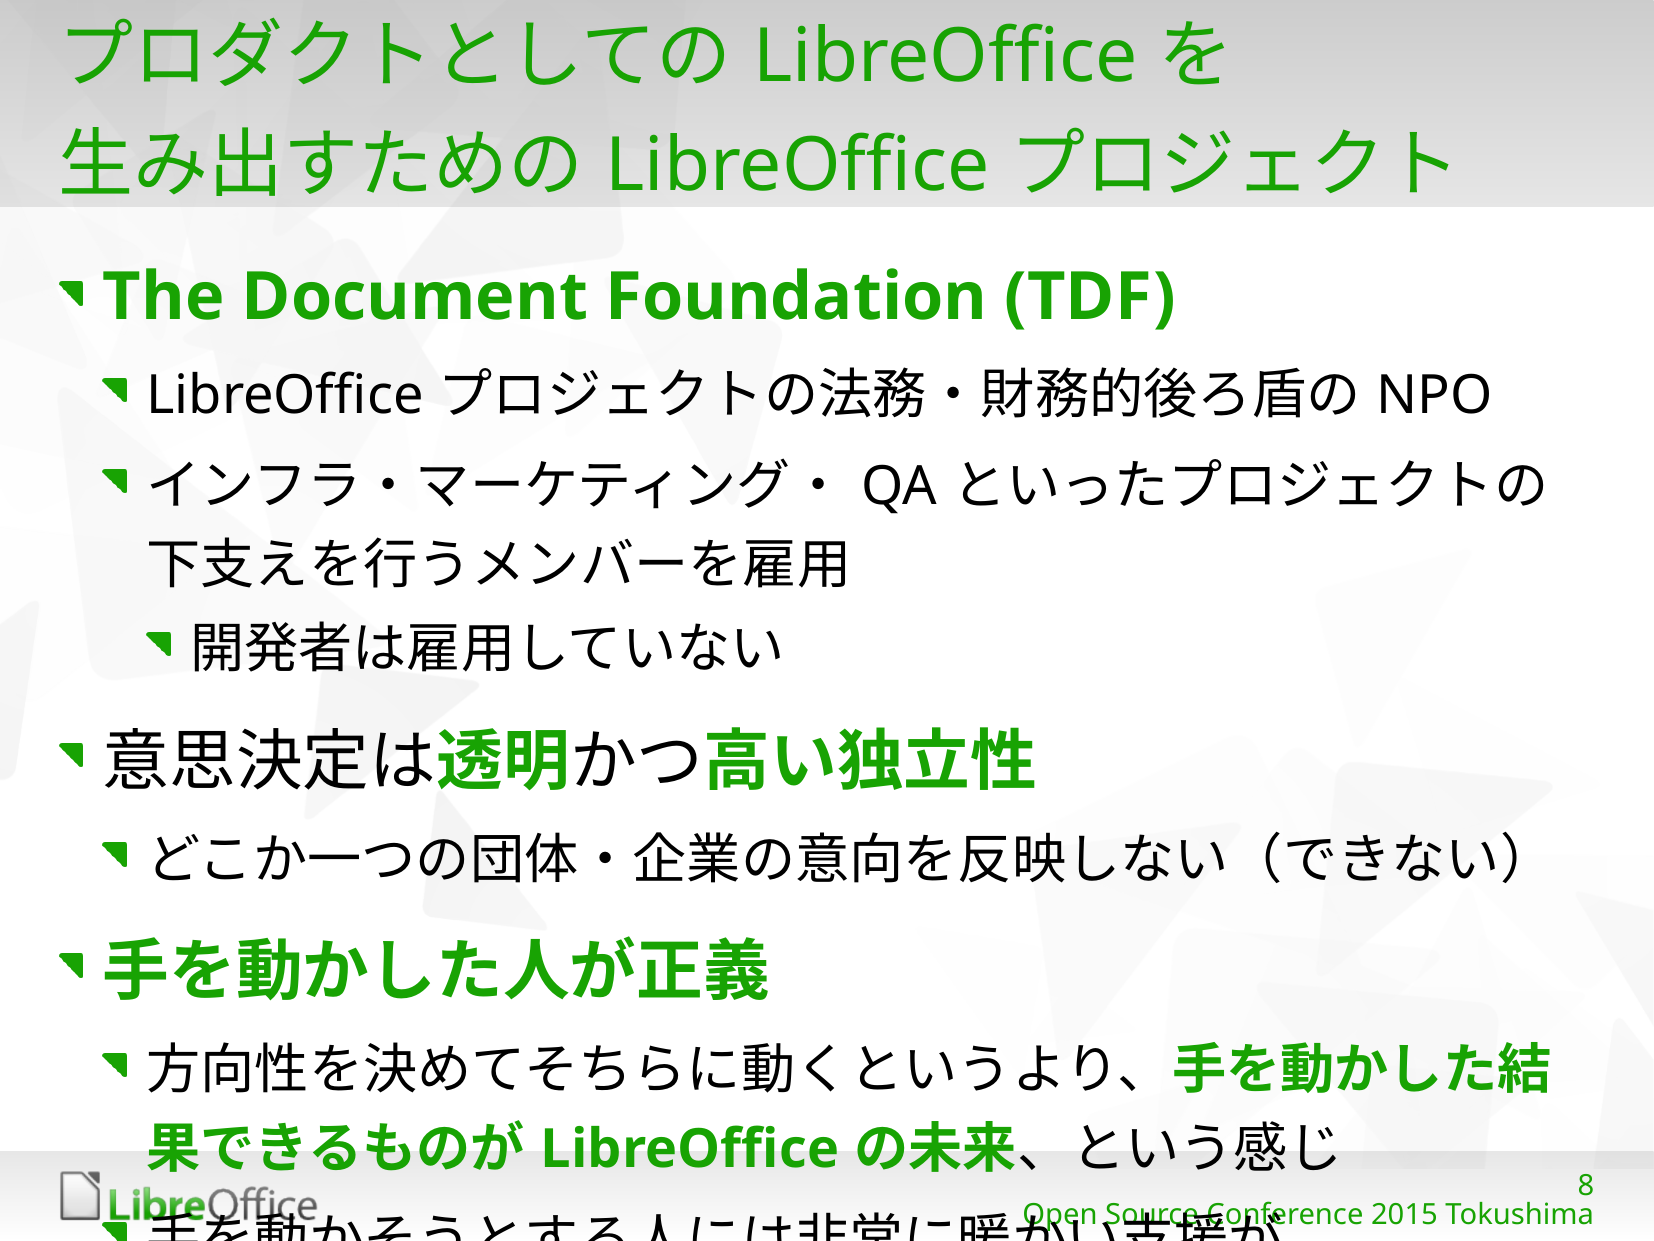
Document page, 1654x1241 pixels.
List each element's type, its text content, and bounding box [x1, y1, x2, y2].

picture [327, 1230, 337, 1240]
picture [939, 1156, 954, 1169]
title プロダクトとしてのLibreOfficeを 生み出すためのLibreOfficeプロジェクト [59, 28, 1595, 179]
picture [915, 1149, 928, 1160]
picture [292, 1229, 301, 1240]
picture [970, 1155, 986, 1169]
picture [248, 179, 269, 186]
picture [977, 1133, 986, 1145]
picture [993, 1133, 1002, 1145]
picture [678, 179, 697, 185]
picture [118, 22, 128, 28]
picture [993, 1156, 1008, 1169]
picture [222, 179, 242, 186]
picture [915, 1136, 932, 1143]
list The Document Foundation (TDF) LibreOfficeプロジェクトの法務・財務的後ろ盾のNPO インフラ・マーケティング・QAといったプロジェクトの下支えを行うメンバーを雇用 開発者は雇用していない 意思決定は透明かつ高い独立性 どこか一つの団体・企業の意向を反映しない（できない） 手を動かした人が正義 方向性を決めてそちらに動くというより、手を動かした結果できるものがLibreOfficeの未来、という感じ 手を動かそうとする人には非常に暖かい支援が もちろん、お金を払って誰か（サポートベンダーなど）に代わりに手を動かしてもらうという方法はある [59, 248, 1595, 1119]
picture [41, 1152, 337, 1241]
picture [916, 1155, 932, 1169]
picture [213, 1235, 228, 1240]
picture [0, 0, 783, 931]
picture [915, 548, 1654, 1169]
picture [329, 1158, 337, 1164]
